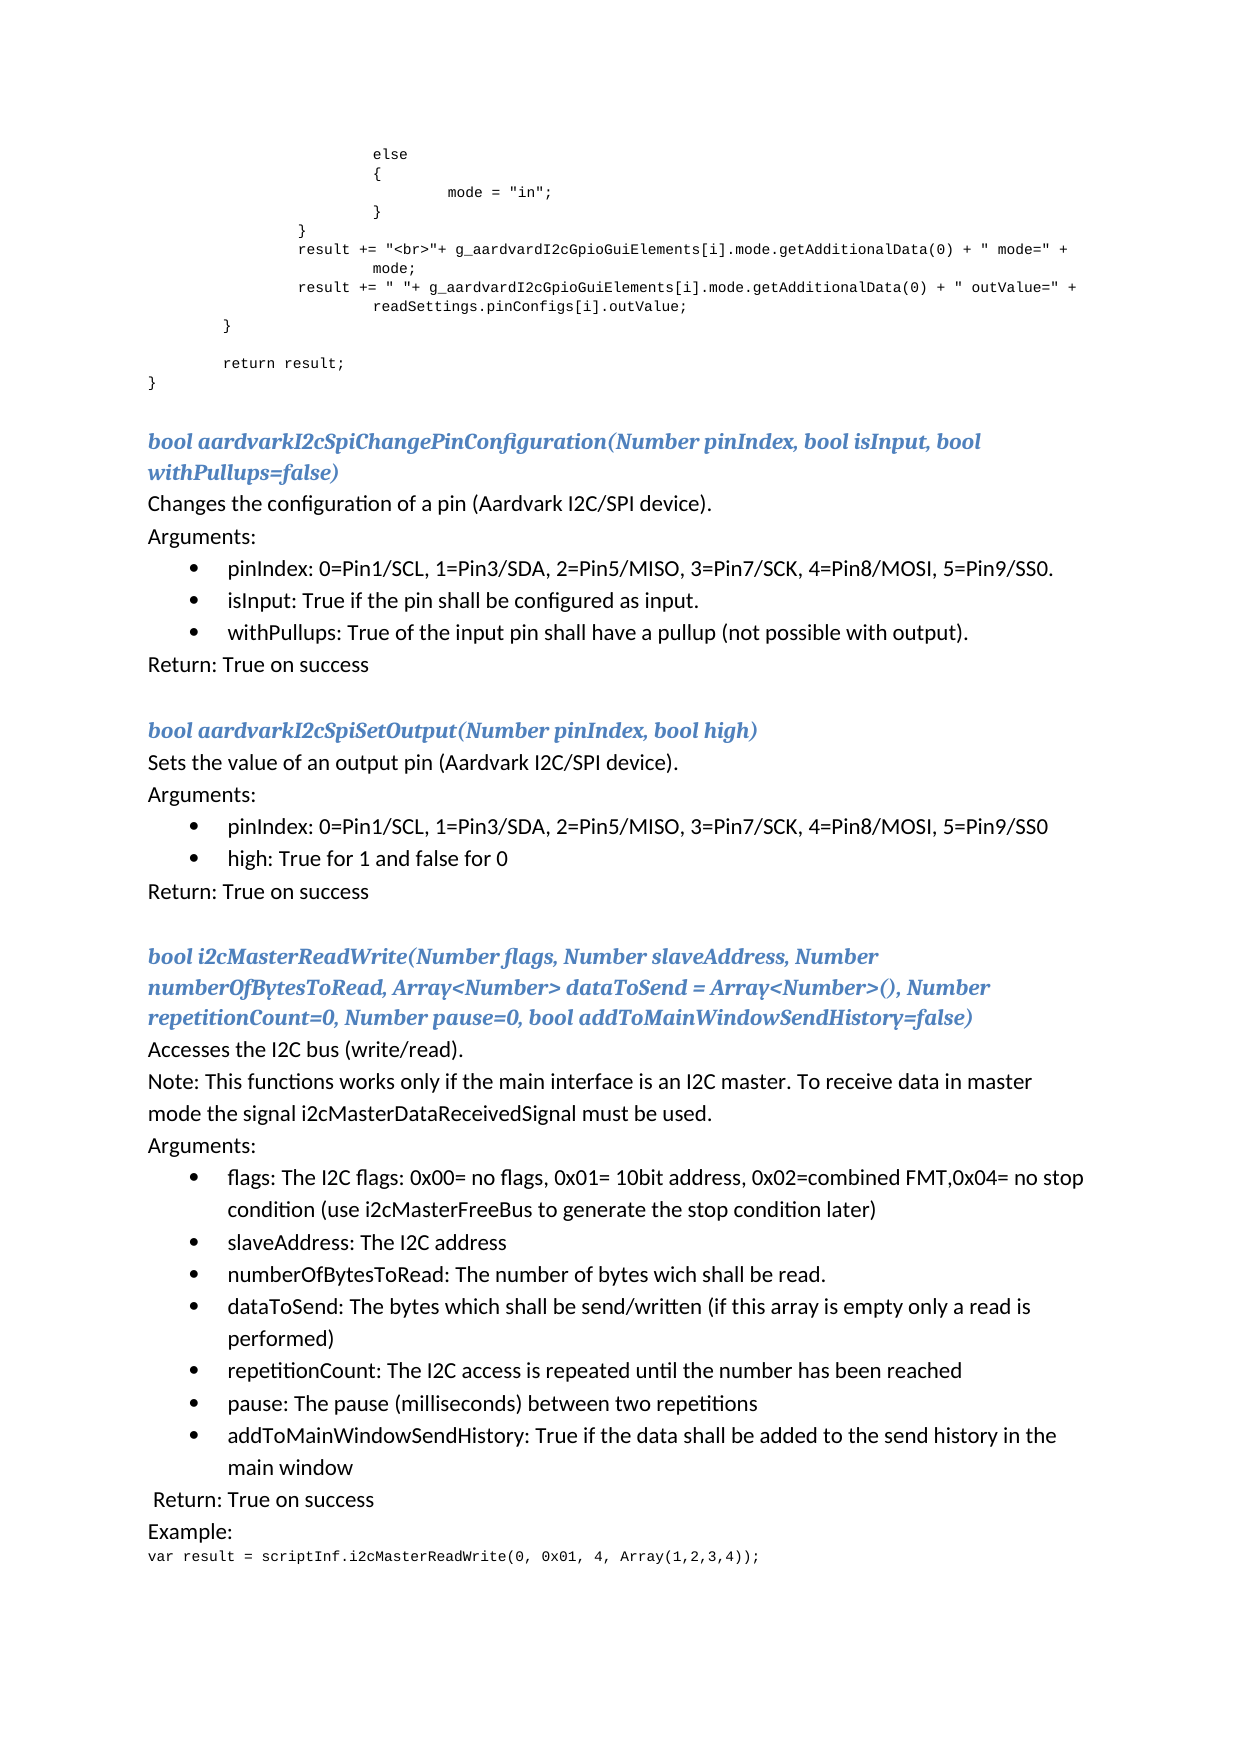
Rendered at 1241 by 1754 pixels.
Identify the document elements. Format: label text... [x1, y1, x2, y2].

text Example: [148, 1517, 1093, 1546]
list Return: True on success [148, 877, 1093, 905]
text Arguments: [148, 780, 1093, 808]
list repetitionCount: The I2C access is repeated until the number has been reached [190, 1357, 1093, 1384]
text Arguments: [148, 522, 1093, 550]
list withPullups: True of the input pin shall have a pullup (not possible with output). [190, 618, 1093, 646]
text Accesses the I2C bus (write/read). [148, 1035, 1093, 1063]
list slaveAddress: The I2C address [190, 1228, 1093, 1256]
list dataToSend: The bytes which shall be send/written (if this array is empty only a read is performed) [190, 1292, 1093, 1352]
subtitle bool aardvarkI2cSpiSetOutput(Number pinIndex, bool high) [148, 718, 1093, 744]
text } [148, 204, 1093, 221]
text result += "<br>"+ g_aardvardI2cGpioGuiElements[i].mode.getAdditionalData(0) + " mode=" + mode; [148, 242, 1093, 278]
list Return: True on success [148, 651, 1093, 678]
subtitle bool aardvarkI2cSpiChangePinConfiguration(Number pinIndex, bool isInput, bool withPullups=false) [148, 429, 1093, 486]
text var result = scriptInf.i2cMasterReadWrite(0, 0x01, 4, Array(1,2,3,4)); [148, 1550, 1093, 1566]
list pinIndex: 0=Pin1/SCL, 1=Pin3/SDA, 2=Pin5/MISO, 3=Pin7/SCK, 4=Pin8/MOSI, 5=Pin9/SS0. [190, 554, 1093, 582]
text result += " "+ g_aardvardI2cGpioGuiElements[i].mode.getAdditionalData(0) + " outValue=" + readSettings.pinConfigs[i].outValue; [148, 280, 1093, 316]
text Sets the value of an output pin (Aardvark I2C/SPI device). [148, 748, 1093, 776]
subtitle bool i2cMasterReadWrite(Number flags, Number slaveAddress, Number numberOfBytesToRead, Array<Number> dataToSend = Array<Number>(), Number repetitionCount=0, Number pause=0, bool addToMainWindowSendHistory=false) [148, 944, 1093, 1031]
list flags: The I2C flags: 0x00= no flags, 0x01= 10bit address, 0x02=combined FMT,0x04= no stop condition (use i2cMasterFreeBus to generate the stop condition later) [190, 1163, 1093, 1224]
list high: True for 1 and false for 0 [190, 844, 1093, 873]
list isInput: True if the pin shall be configured as input. [190, 586, 1093, 614]
list pinIndex: 0=Pin1/SCL, 1=Pin3/SDA, 2=Pin5/MISO, 3=Pin7/SCK, 4=Pin8/MOSI, 5=Pin9/SS0 [190, 812, 1093, 840]
text Return: True on success [148, 1485, 1093, 1513]
text } [148, 318, 1093, 335]
text else [148, 148, 1093, 164]
text Note: This functions works only if the main interface is an I2C master. To receive data in master mode the signal i2cMasterDataReceivedSignal must be used. [148, 1067, 1093, 1127]
list addToMainWindowSendHistory: True if the data shall be added to the send history in the main window [190, 1421, 1093, 1481]
text } [148, 375, 1093, 392]
list pause: The pause (milliseconds) between two repetitions [190, 1389, 1093, 1417]
list numberOfBytesToRead: The number of bytes wich shall be read. [190, 1260, 1093, 1288]
text Changes the configuration of a pin (Aardvark I2C/SPI device). [148, 489, 1093, 518]
text Arguments: [148, 1131, 1093, 1159]
text return result; [148, 356, 1093, 373]
text } [148, 223, 1093, 240]
text mode = "in"; [148, 186, 1093, 202]
text { [148, 167, 1093, 183]
